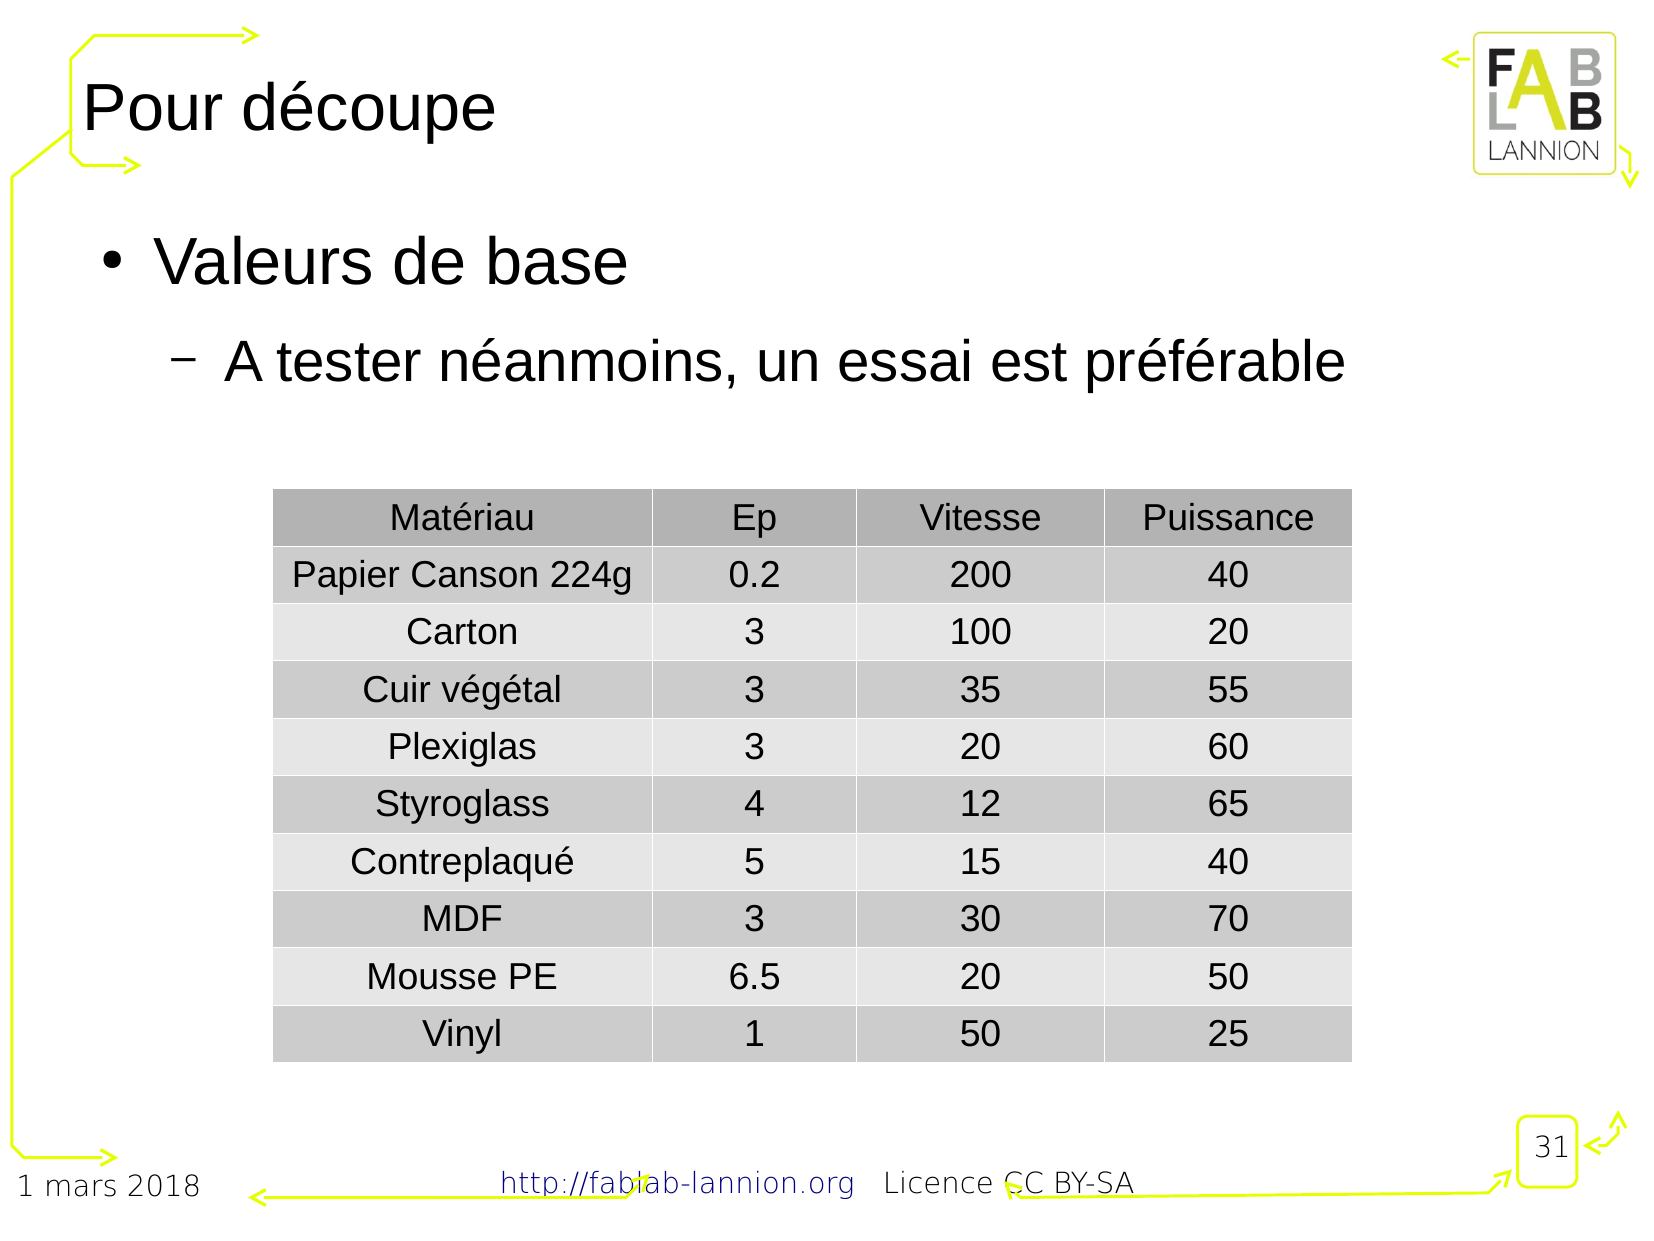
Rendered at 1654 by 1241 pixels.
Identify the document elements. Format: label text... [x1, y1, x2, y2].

picture [1470, 29, 1619, 178]
title Pour découpe [82, 49, 1441, 166]
list Valeurs de base A tester néanmoins, un essai est préférable [82, 224, 1571, 1099]
